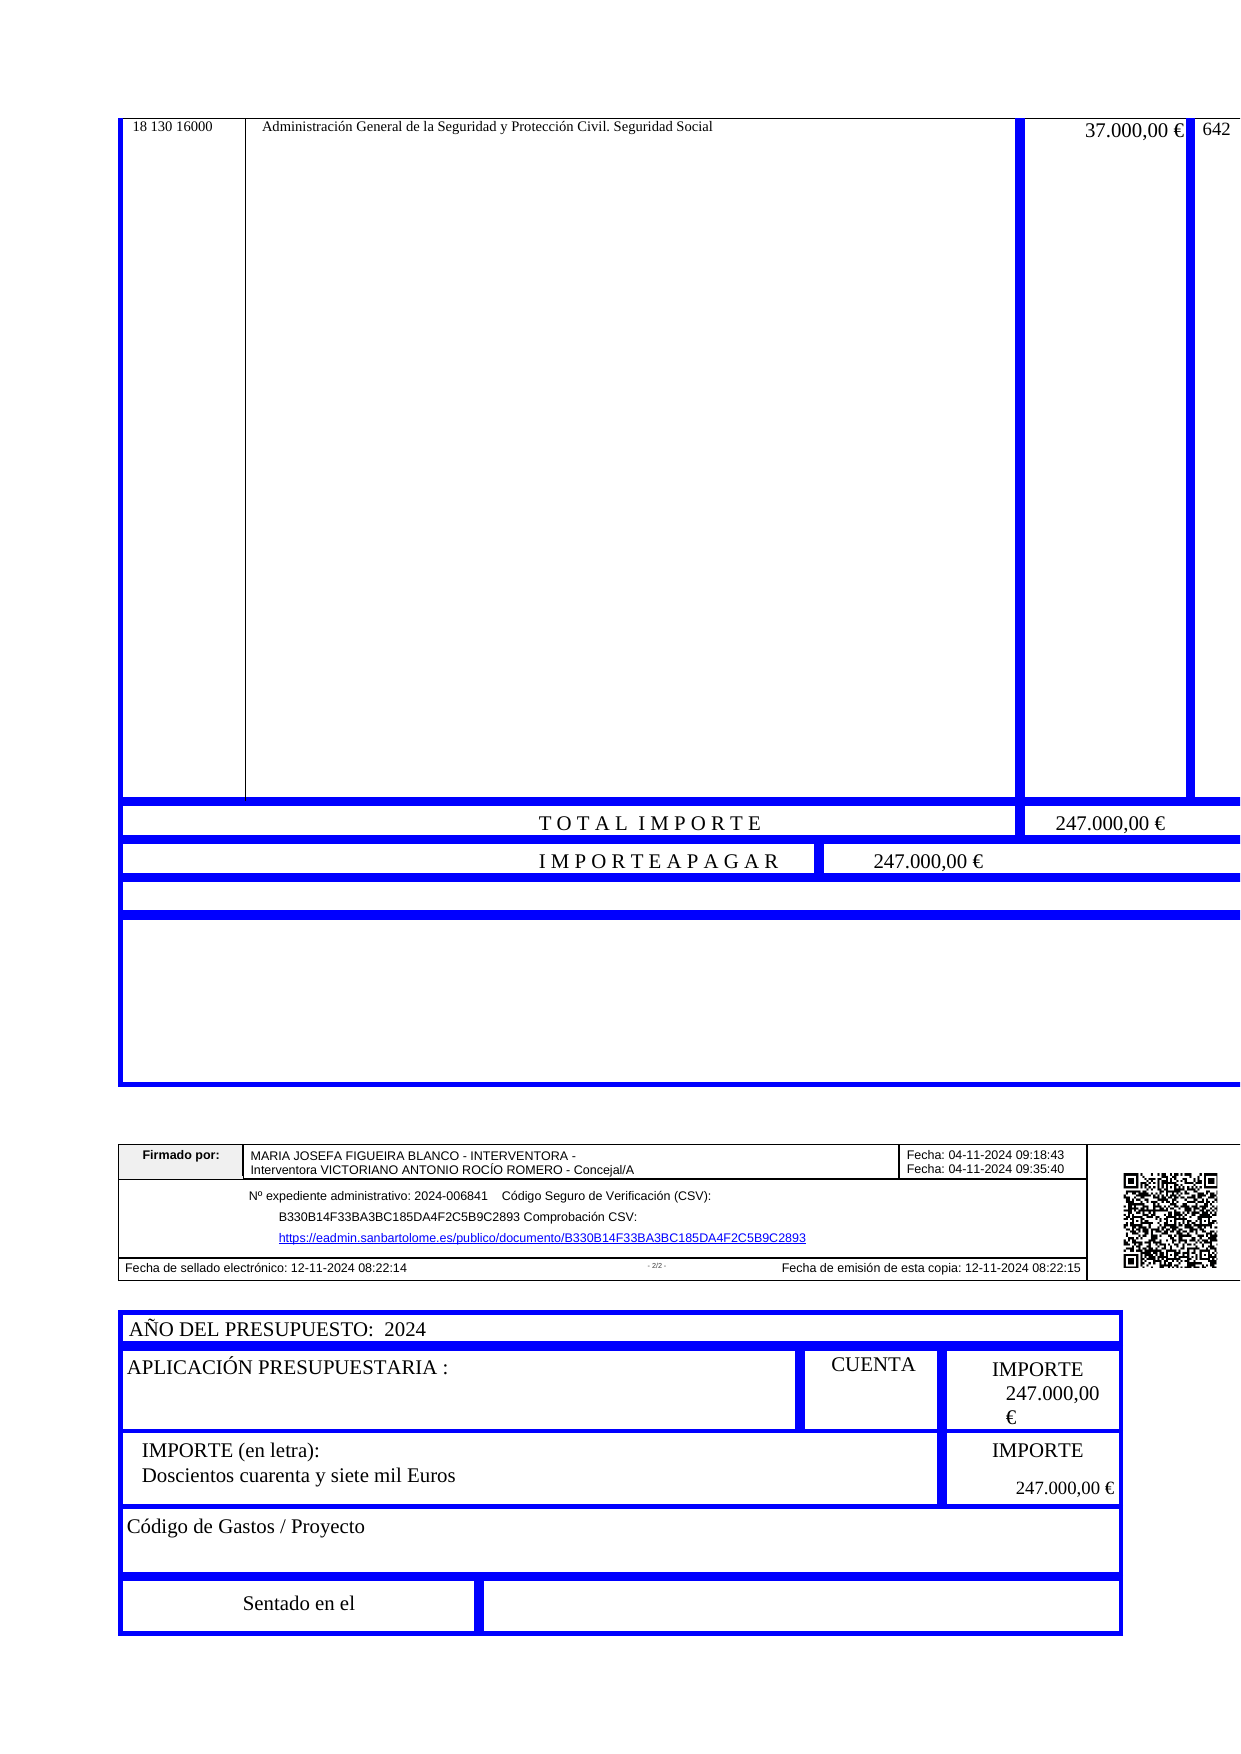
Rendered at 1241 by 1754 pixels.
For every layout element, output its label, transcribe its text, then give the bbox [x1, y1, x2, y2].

table_header [1088, 1145, 1240, 1280]
table_cell [123, 920, 1240, 1082]
table_cell [123, 882, 1240, 910]
table_cell 247.000,00 € [1025, 806, 1240, 835]
table_header AÑO DEL PRESUPUESTO: 2024 [123, 1315, 1119, 1341]
table_cell 37.000,00 € [1025, 119, 1186, 797]
table_cell IMPORTE 247.000,00 € [947, 1433, 1119, 1504]
table_cell Código de Gastos / Proyecto [123, 1509, 1119, 1572]
table_header MARIA JOSEFA FIGUEIRA BLANCO - INTERVENTORA - Interventora VICTORIANO ANTONIO ROCÍO ROMERO - Concejal/A [244, 1145, 898, 1178]
table_cell Sentado en el [123, 1581, 474, 1631]
table_cell 247.000,00 € [824, 844, 1240, 873]
table_cell Fecha de sellado electrónico: 12-11-2024 08:22:14 - 2/2 - Fecha de emisión de esta copia: 12-11-2024 08:22:15 [119, 1259, 1086, 1280]
table_cell IMPORTE (en letra): Doscientos cuarenta y siete mil Euros [123, 1433, 937, 1504]
table_cell T O T A L I M P O R T E [123, 806, 1015, 835]
table_cell 642 [1195, 119, 1240, 797]
table_cell CUENTA [805, 1351, 937, 1429]
table_cell IMPORTE 247.000,00 € [947, 1351, 1119, 1429]
table_cell [484, 1581, 1119, 1631]
table_header Firmado por: [119, 1145, 242, 1176]
table_cell Administración General de la Seguridad y Protección Civil. Seguridad Social [246, 119, 1015, 797]
table_header Fecha: 04-11-2024 09:18:43 Fecha: 04-11-2024 09:35:40 [900, 1145, 1086, 1178]
table_cell APLICACIÓN PRESUPUESTARIA : [123, 1351, 795, 1429]
table_cell Nº expediente administrativo: 2024-006841 Código Seguro de Verificación (CSV): B330B14F33BA3BC185DA4F2C5B9C2893 Comprobación CSV: https://eadmin.sanbartolome.es/publico/documento/B330B14F33BA3BC185DA4F2C5B9C2893 [119, 1180, 1086, 1257]
table_cell I M P O R T E A P A G A R [123, 844, 814, 873]
table_cell 18 130 16000 [123, 119, 245, 797]
